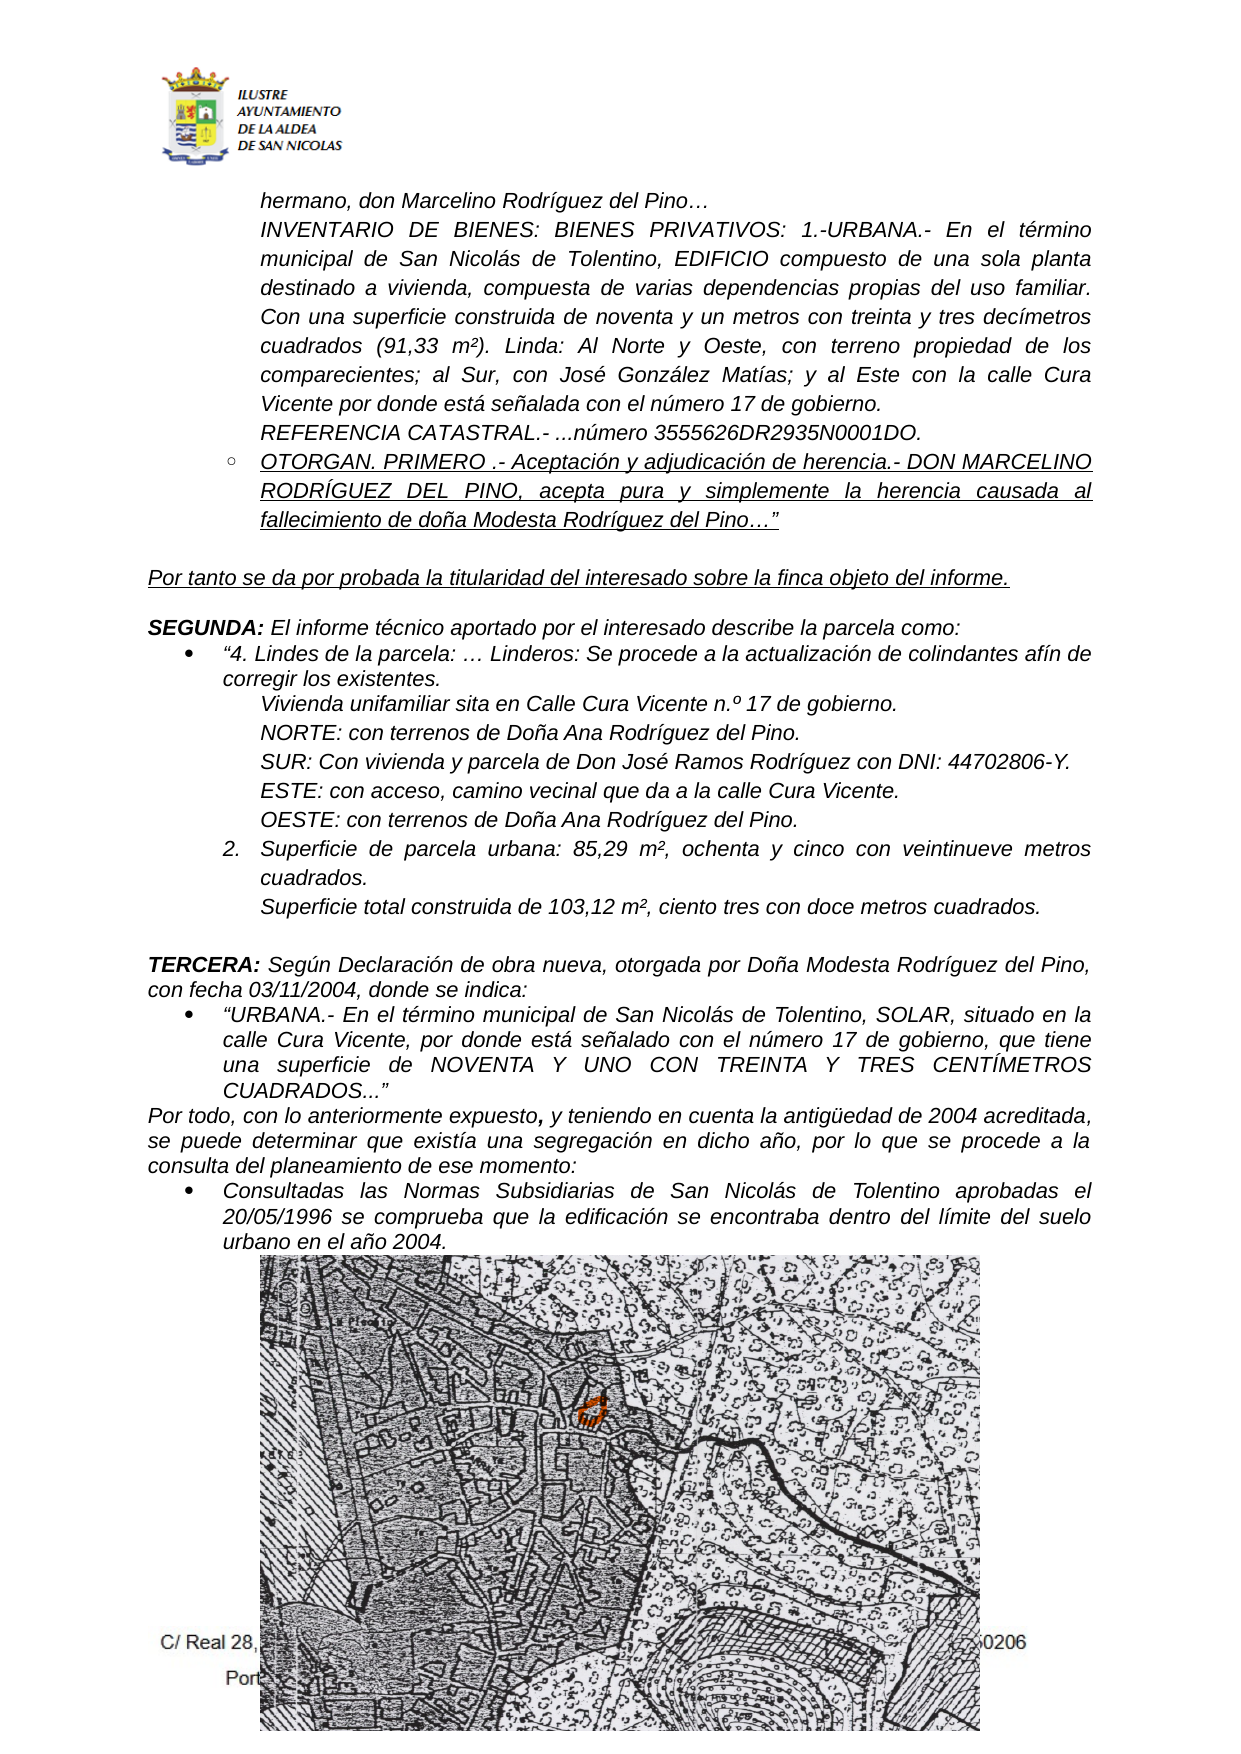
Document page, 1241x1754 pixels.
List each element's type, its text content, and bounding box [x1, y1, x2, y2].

picture [148, 59, 358, 173]
list OTORGAN. PRIMERO .- Aceptación y adjudicación de herencia.- DON MARCELINO RODRÍGUEZ DEL PINO, acepta pura y simplemente la herencia causada al fallecimiento de doña Modesta Rodríguez del Pino…” [223, 449, 1093, 532]
text hermano, don Marcelino Rodríguez del Pino… [260, 188, 1093, 214]
text OESTE: con terrenos de Doña Ana Rodríguez del Pino. [260, 807, 1093, 832]
text Vivienda unifamiliar sita en Calle Cura Vicente n.º 17 de gobierno. [260, 691, 1093, 716]
text REFERENCIA CATASTRAL.- ...número 3555626DR2935N0001DO. [260, 420, 1093, 445]
text Por tanto se da por probada la titularidad del interesado sobre la finca objeto del informe. [148, 565, 1093, 590]
list “4. Lindes de la parcela: … Linderos: Se procede a la actualización de colindantes afín de corregir los existentes. [185, 641, 1093, 691]
list Consultadas las Normas Subsidiarias de San Nicolás de Tolentino aprobadas el 20/05/1996 se comprueba que la edificación se encontraba dentro del límite del suelo urbano en el año 2004. [185, 1178, 1093, 1254]
text Superficie total construida de 103,12 m², ciento tres con doce metros cuadrados. [260, 894, 1093, 919]
list “URBANA.- En el término municipal de San Nicolás de Tolentino, SOLAR, situado en la calle Cura Vicente, por donde está señalado con el número 17 de gobierno, que tiene una superficie de NOVENTA Y UNO CON TREINTA Y TRES CENTÍMETROS CUADRADOS...” [185, 1002, 1093, 1103]
text INVENTARIO DE BIENES: BIENES PRIVATIVOS: 1.-URBANA.- En el término municipal de San Nicolás de Tolentino, EDIFICIO compuesto de una sola planta destinado a vivienda, compuesta de varias dependencias propias del uso familiar. Con una superficie construida de noventa y un metros con treinta y tres decímetros cuadrados (91,33 m²). Linda: Al Norte y Oeste, con terreno propiedad de los comparecientes; al Sur, con José González Matías; y al Este con la calle Cura Vicente por donde está señalada con el número 17 de gobierno. [260, 217, 1093, 416]
text Por todo, con lo anteriormente expuesto, y teniendo en cuenta la antigüedad de 2004 acreditada, se puede determinar que existía una segregación en dicho año, por lo que se procede a la consulta del planeamiento de ese momento: [148, 1103, 1093, 1178]
text SEGUNDA: El informe técnico aportado por el interesado describe la parcela como: [148, 615, 1093, 641]
picture [148, 1255, 1034, 1731]
text TERCERA: Según Declaración de obra nueva, otorgada por Doña Modesta Rodríguez del Pino, con fecha 03/11/2004, donde se indica: [148, 952, 1093, 1002]
list Superficie de parcela urbana: 85,29 m², ochenta y cinco con veintinueve metros cuadrados. [223, 836, 1093, 890]
text NORTE: con terrenos de Doña Ana Rodríguez del Pino. [260, 720, 1093, 745]
text SUR: Con vivienda y parcela de Don José Ramos Rodríguez con DNI: 44702806-Y. [260, 749, 1093, 774]
text ESTE: con acceso, camino vecinal que da a la calle Cura Vicente. [260, 778, 1093, 803]
